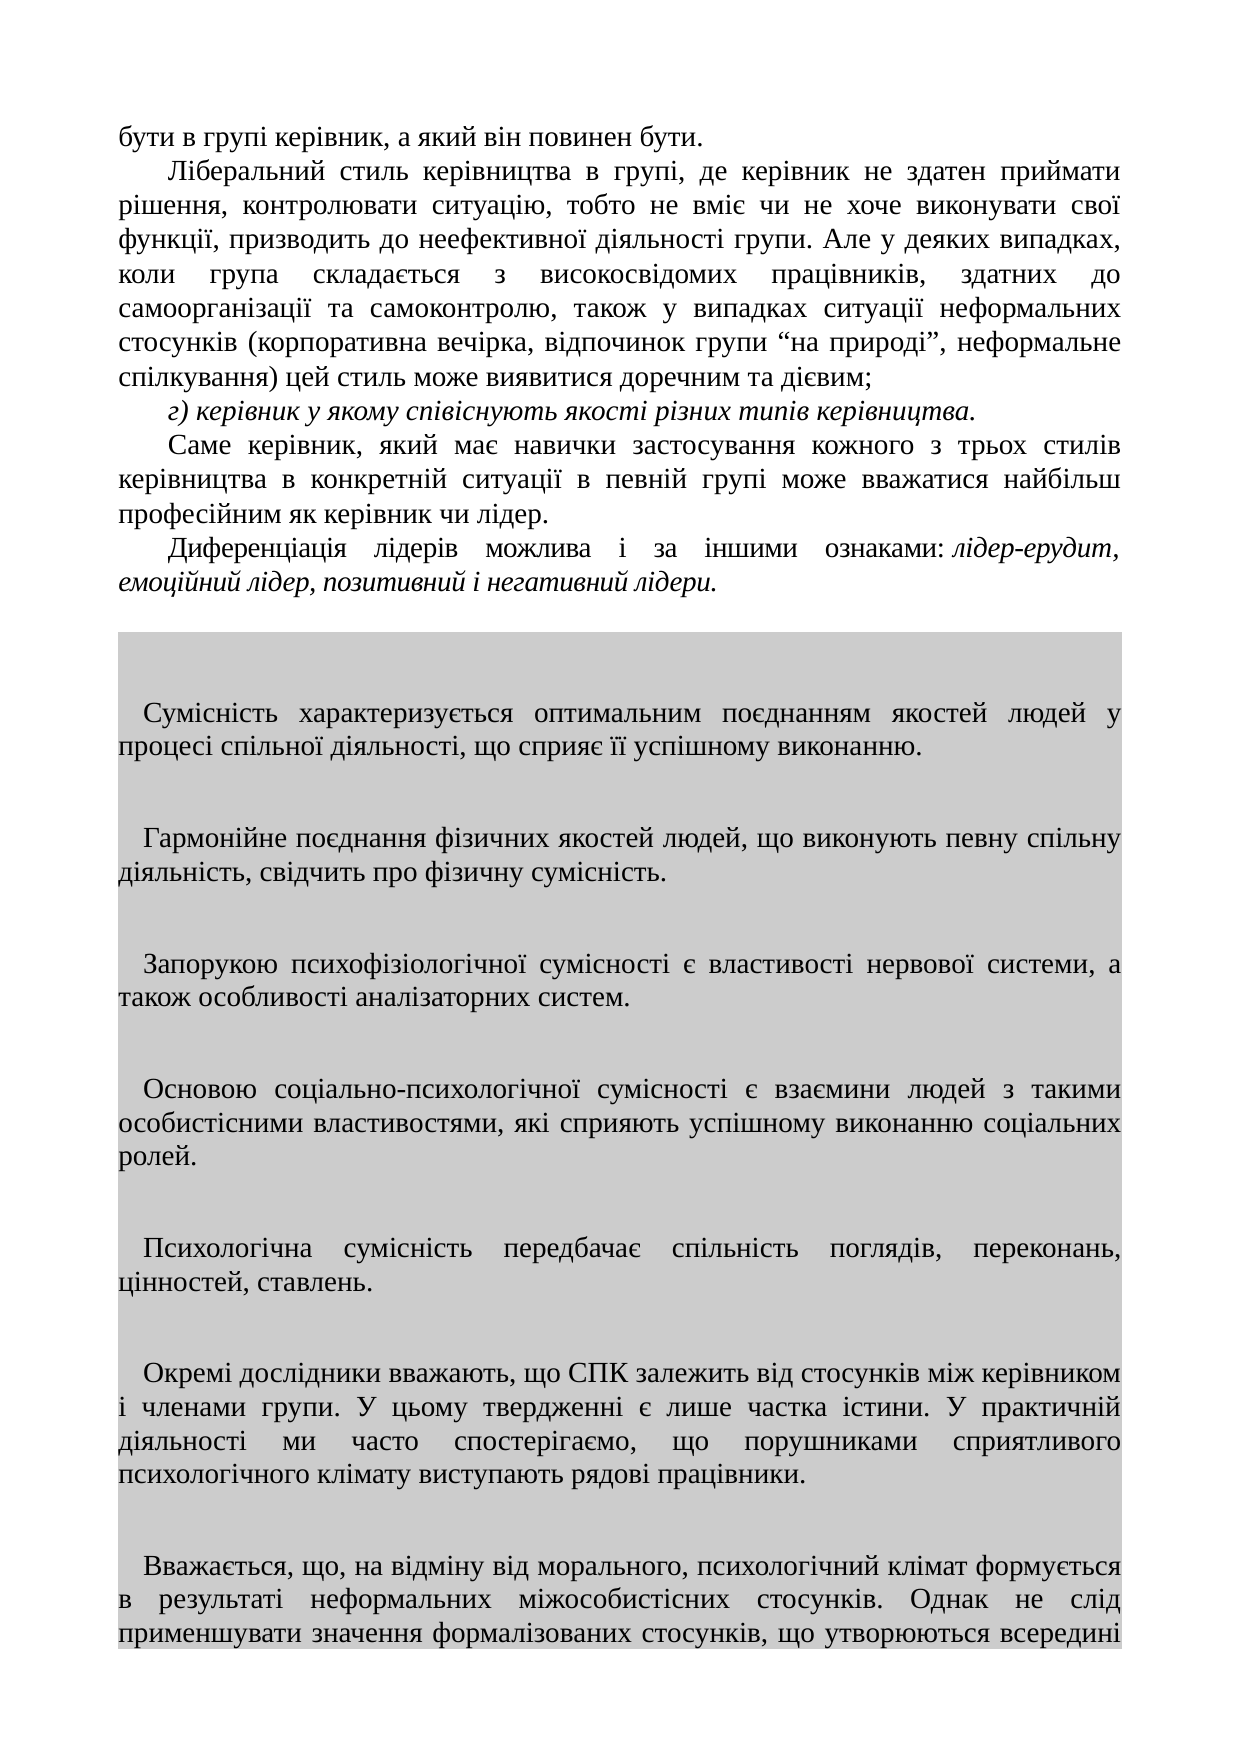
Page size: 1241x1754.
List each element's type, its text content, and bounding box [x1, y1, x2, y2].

text Основою соціально-психологічної сумісності є взаємини людей з такими особистісними властивостями, які сприяють успішному виконанню соціальних ролей. [118, 1071, 1122, 1172]
text Запорукою психофізіологічної сумісності є властивості нервової системи, а також особливості аналізаторних систем. [118, 946, 1122, 1013]
text Окремі дослідники вважають, що СПК залежить від стосунків між керівником і членами групи. У цьому твердженні є лише частка істини. У практичній діяльності ми часто спостерігаємо, що порушниками сприятливого психологічного клімату виступають рядові працівники. [118, 1356, 1122, 1490]
text Саме керівник, який має навички застосування кожного з трьох стилів керівництва в конкретній ситуації в певній групі може вважатися найбільш професійним як керівник чи лідер. [118, 427, 1122, 529]
text Диференціація лідерів можлива і за іншими ознаками: лідер-ерудит, емоційний лідер, позитивний і негативний лідери. [118, 529, 1122, 598]
text г) керівник у якому співіснують якості різних типів керівництва. [118, 392, 1122, 427]
text бути в групі керівник, а який він повинен бути. [118, 118, 1122, 152]
text Ліберальний стиль керівництва в групі, де керівник не здатен приймати рішення, контролювати ситуацію, тобто не вміє чи не хоче виконувати свої функції, призводить до неефективної діяльності групи. Але у деяких випадках, коли група складається з високосвідомих працівників, здатних до самоорганізації та самоконтролю, також у випадках ситуації неформальних стосунків (корпоративна вечірка, відпочинок групи “на природі”, неформальне спілкування) цей стиль може виявитися доречним та дієвим; [118, 152, 1122, 392]
text Психологічна сумісність передбачає спільність поглядів, переконань, цінностей, ставлень. [118, 1230, 1122, 1297]
text Вважається, що, на відміну від морального, психологічний клімат формується в результаті неформальних міжособистісних стосунків. Однак не слід применшувати значення формалізованих стосунків, що утворюються всередині [118, 1548, 1122, 1649]
text Сумісність характеризується оптимальним поєднанням якостей людей у процесі спільної діяльності, що сприяє її успішному виконанню. [118, 695, 1122, 762]
text Гармонійне поєднання фізичних якостей людей, що виконують певну спільну діяльність, свідчить про фізичну сумісність. [118, 820, 1122, 887]
